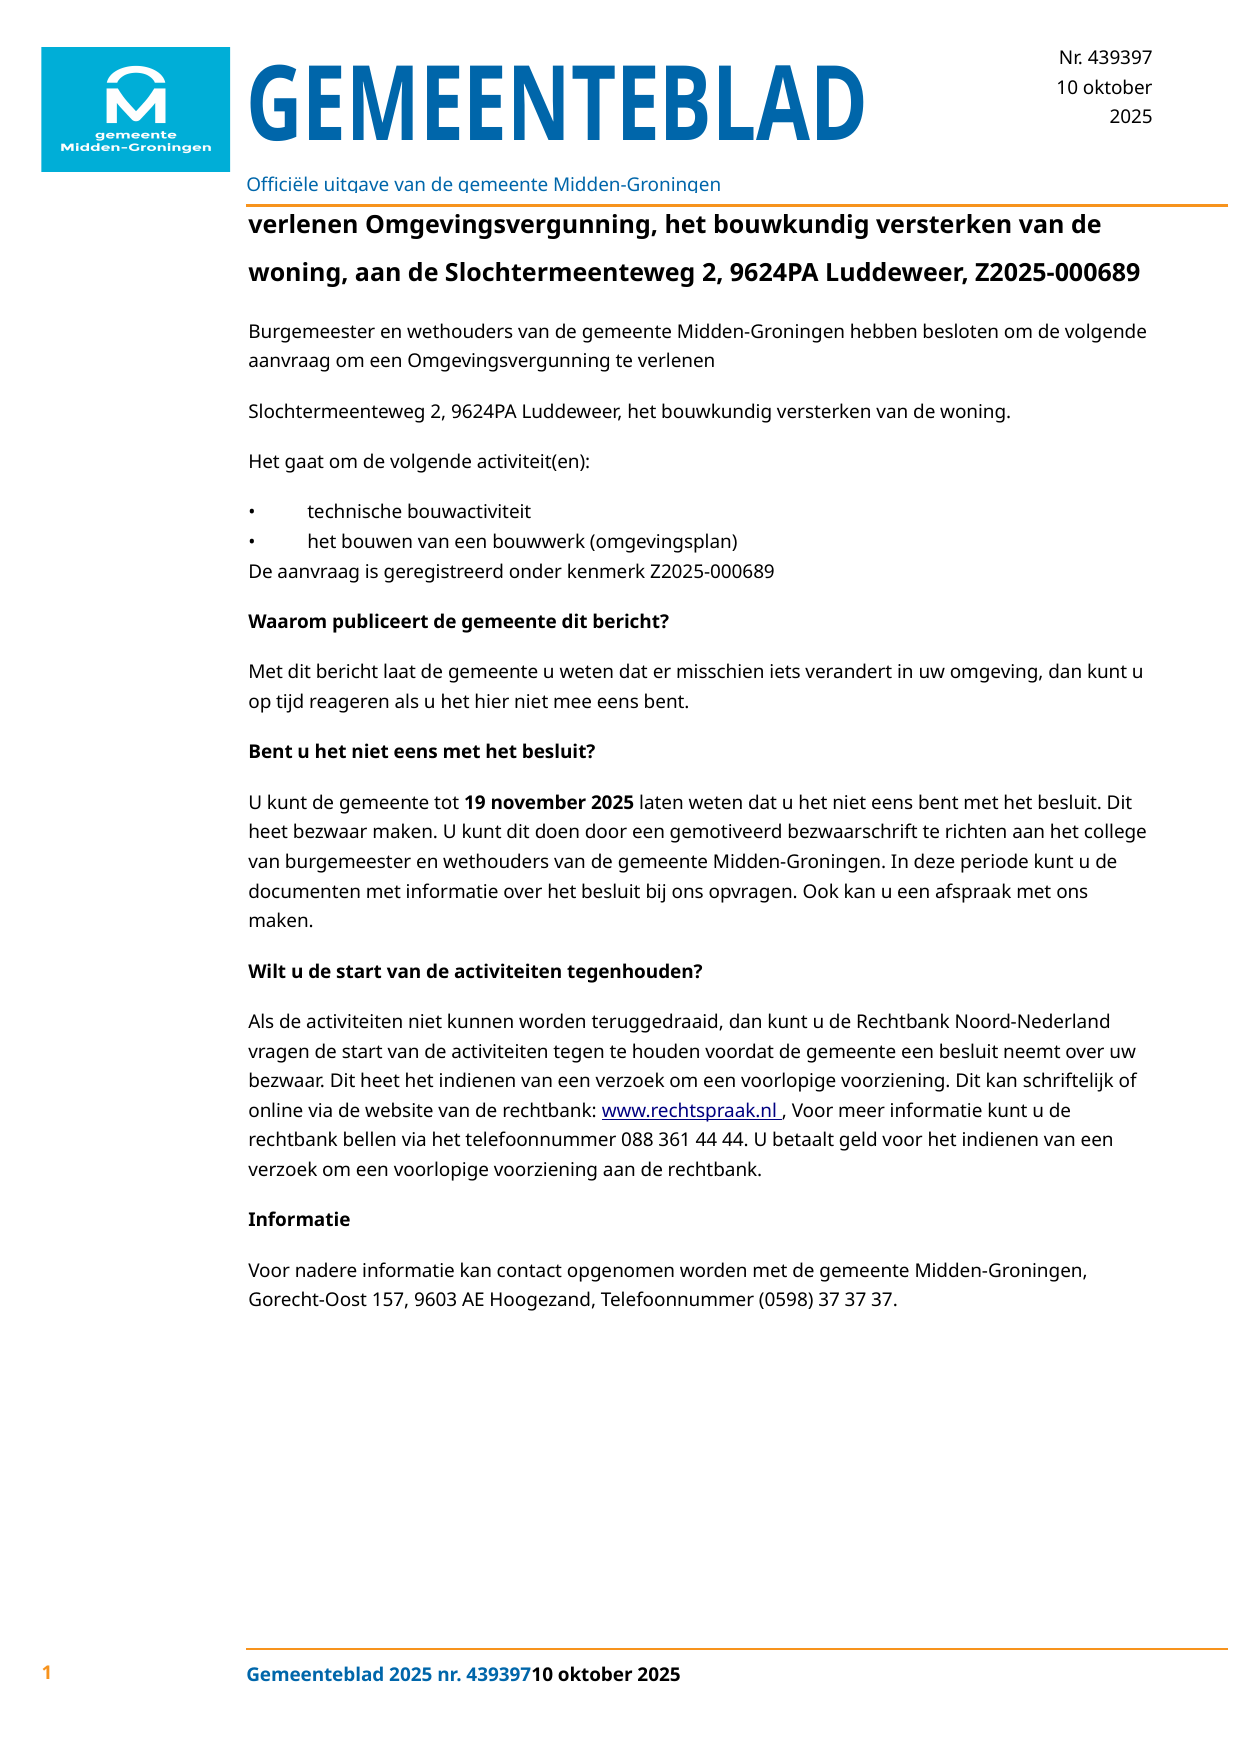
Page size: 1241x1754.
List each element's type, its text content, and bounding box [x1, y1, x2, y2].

text Bent u het niet eens met het besluit? [248, 739, 1152, 764]
text Burgemeester en wethouders van de gemeente Midden-Groningen hebben besloten om de volgende aanvraag om een Omgevingsvergunning te verlenen [248, 318, 1152, 373]
text Voor nadere informatie kan contact opgenomen worden met de gemeente Midden-Groningen, Gorecht-Oost 157, 9603 AE Hoogezand, Telefoonnummer (0598) 37 37 37. [248, 1257, 1152, 1312]
picture [184, 146, 190, 153]
text U kunt de gemeente tot 19 november 2025 laten weten dat u het niet eens bent met het besluit. Dit heet bezwaar maken. U kunt dit doen door een gemotiveerd bezwaarschrift te richten aan het college van burgemeester en wethouders van de gemeente Midden-Groningen. In deze periode kunt u de documenten met informatie over het besluit bij ons opvragen. Ook kan u een afspraak met ons maken. [248, 789, 1152, 933]
list technische bouwactiviteit [248, 499, 1152, 524]
text Wilt u de start van de activiteiten tegenhouden? [248, 958, 1152, 984]
list het bouwen van een bouwwerk (omgevingsplan) [248, 528, 1152, 554]
text Met dit bericht laat de gemeente u weten dat er misschien iets verandert in uw omgeving, dan kunt u op tijd reageren als u het hier niet mee eens bent. [248, 659, 1152, 714]
text Als de activiteiten niet kunnen worden teruggedraaid, dan kunt u de Rechtbank Noord-Nederland vragen de start van de activiteiten tegen te houden voordat de gemeente een besluit neemt over uw bezwaar. Dit heet het indienen van een verzoek om een voorlopige voorziening. Dit kan schriftelijk of online via de website van de rechtbank: www.rechtspraak.nl , Voor meer informatie kunt u de rechtbank bellen via het telefoonnummer 088 361 44 44. U betaalt geld voor het indienen van een verzoek om een voorlopige voorziening aan de rechtbank. [248, 1008, 1152, 1182]
text Het gaat om de volgende activiteit(en): [248, 448, 1152, 474]
text Slochtermeenteweg 2, 9624PA Luddeweer, het bouwkundig versterken van de woning. [248, 398, 1152, 424]
text Informatie [248, 1207, 1152, 1232]
picture [108, 66, 164, 82]
text De aanvraag is geregistreerd onder kenmerk Z2025-000689 [248, 558, 1152, 584]
picture [107, 89, 165, 122]
text Waarom publiceert de gemeente dit bericht? [248, 608, 1152, 634]
text verlenen Omgevingsvergunning, het bouwkundig versterken van de woning, aan de Slochtermeenteweg 2, 9624PA Luddeweer, Z2025-000689 [248, 207, 1152, 288]
